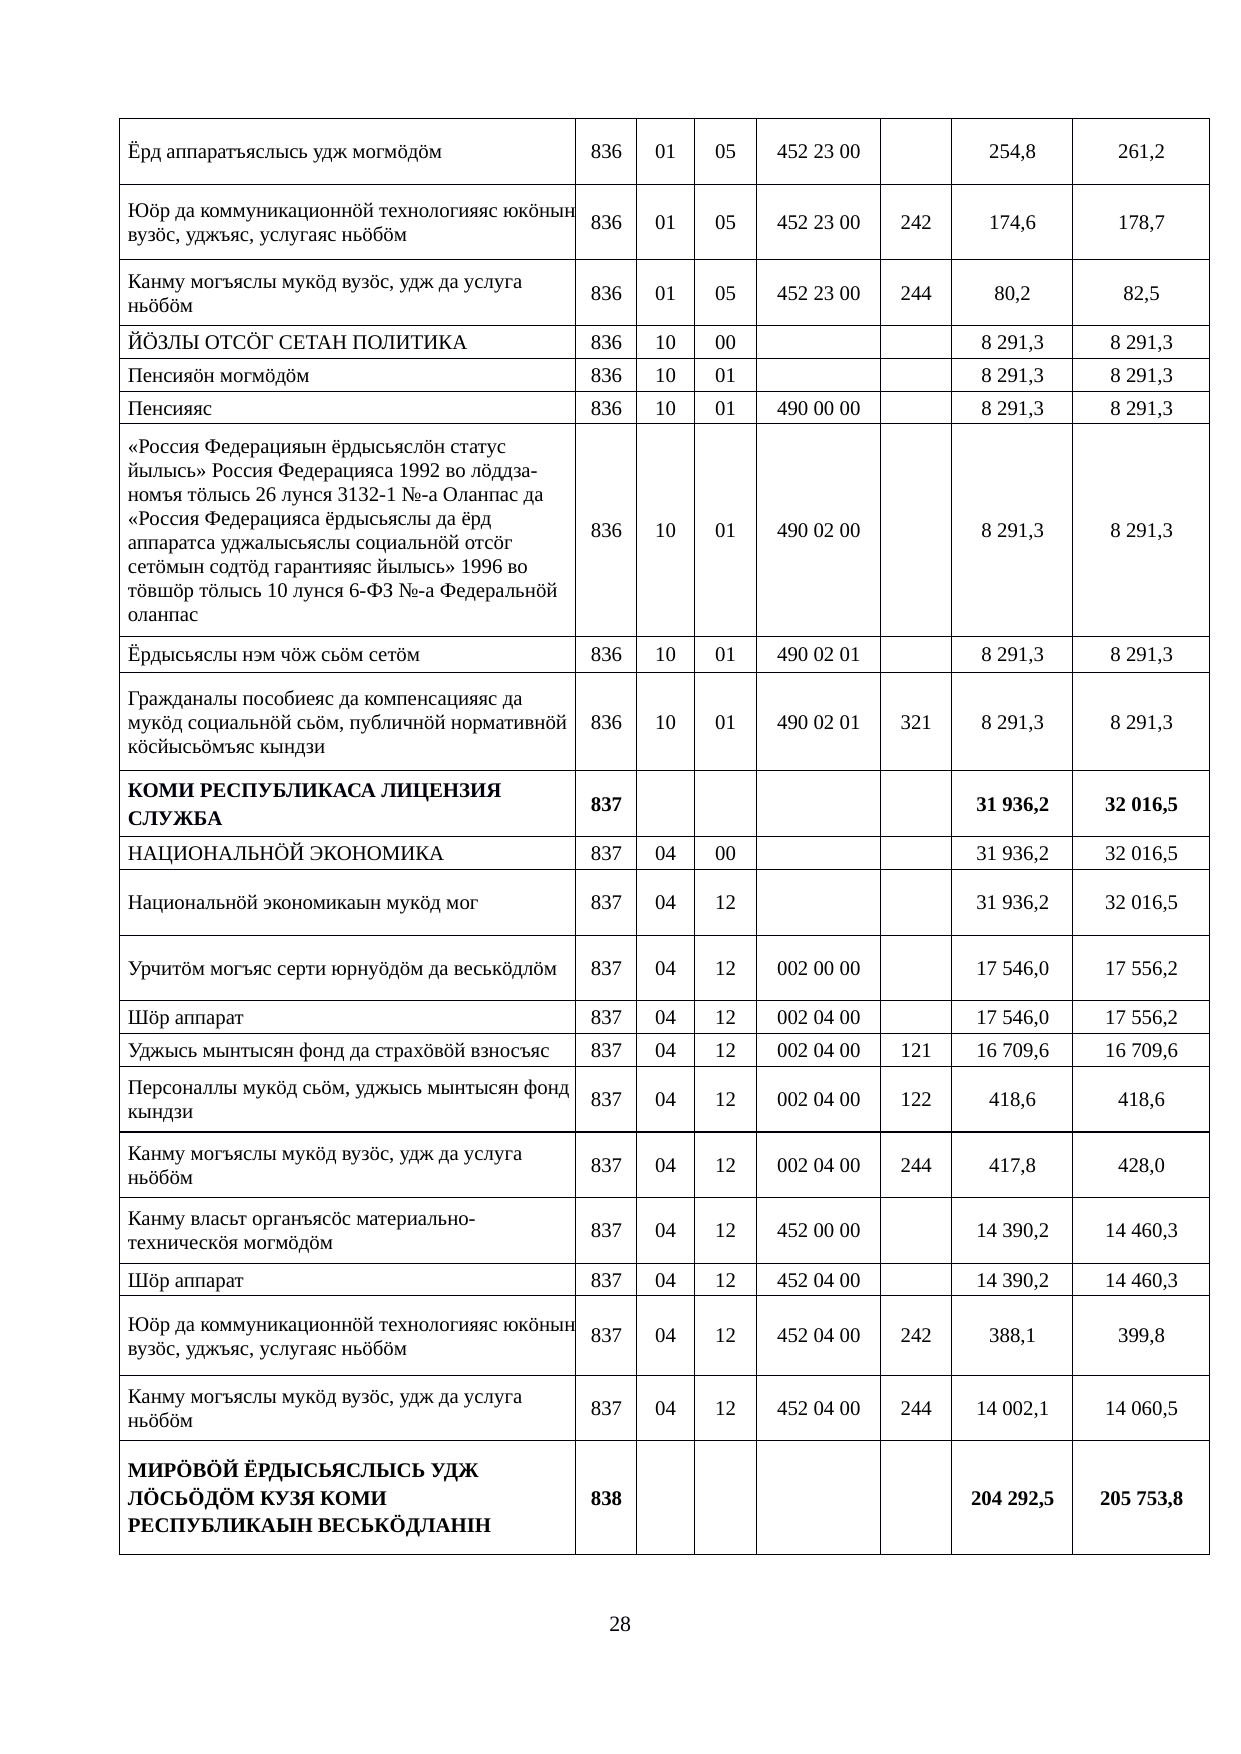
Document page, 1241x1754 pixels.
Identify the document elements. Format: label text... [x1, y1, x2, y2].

table_cell 82,5 [1073, 260, 1209, 325]
table_cell 17 546,0 [952, 936, 1072, 1000]
table_cell 490 02 01 [757, 673, 880, 770]
table_cell [881, 359, 951, 391]
table_cell 8 291,3 [952, 392, 1072, 423]
table_cell Гражданалы пособиеяс да компенсацияяс да мукӧд социальнӧй сьӧм, публичнӧй нормативнӧй кӧсйысьӧмъяс кындзи [120, 673, 575, 770]
table_cell [881, 1264, 951, 1295]
table_cell [757, 1441, 880, 1554]
table_cell 8 291,3 [1073, 637, 1209, 672]
table_cell [637, 1441, 694, 1554]
table_cell 10 [637, 424, 694, 636]
table_cell 17 556,2 [1073, 1001, 1209, 1033]
table_cell 14 060,5 [1073, 1376, 1209, 1440]
table_cell 01 [637, 260, 694, 325]
table_cell 452 04 00 [757, 1264, 880, 1295]
table_cell 002 04 00 [757, 1001, 880, 1033]
table_cell 8 291,3 [952, 326, 1072, 358]
table_cell 8 291,3 [952, 359, 1072, 391]
table_cell [881, 1198, 951, 1263]
table_cell 836 [576, 424, 636, 636]
table_cell Канму могъяслы мукӧд вузӧс, удж да услуга ньӧбӧм [120, 1376, 575, 1440]
table_cell 836 [576, 637, 636, 672]
table_cell [881, 771, 951, 836]
table_cell [881, 326, 951, 358]
table_cell 01 [695, 359, 756, 391]
table_cell 837 [576, 1034, 636, 1066]
table_cell 399,8 [1073, 1296, 1209, 1374]
table_cell 01 [637, 119, 694, 184]
table_cell 8 291,3 [1073, 673, 1209, 770]
table_cell «Россия Федерацияын ёрдысьяслӧн статус йылысь» Россия Федерацияса 1992 во лӧддза-номъя тӧлысь 26 лунся 3132-1 №-а Оланпас да «Россия Федерацияса ёрдысьяслы да ёрд аппаратса уджалысьяслы социальнӧй отсӧг сетӧмын содтӧд гарантияяс йылысь» 1996 во тӧвшӧр тӧлысь 10 лунся 6-ФЗ №-а Федеральнӧй оланпас [120, 424, 575, 636]
table_cell 002 04 00 [757, 1067, 880, 1131]
table_cell Канму власьт органъясӧс материально-техническӧя могмӧдӧм [120, 1198, 575, 1263]
table_cell [757, 837, 880, 869]
table_cell 17 546,0 [952, 1001, 1072, 1033]
table_cell 837 [576, 837, 636, 869]
table_cell 205 753,8 [1073, 1441, 1209, 1554]
table_cell 12 [695, 1133, 756, 1197]
table_cell 17 556,2 [1073, 936, 1209, 1000]
table_cell 8 291,3 [1073, 359, 1209, 391]
table_cell 452 23 00 [757, 185, 880, 259]
table_cell [695, 771, 756, 836]
table_cell 837 [576, 936, 636, 1000]
table_cell Юӧр да коммуникационнӧй технологияяс юкӧнын вузӧс, уджъяс, услугаяс ньӧбӧм [120, 185, 575, 259]
table_cell Урчитӧм могъяс серти юрнуӧдӧм да веськӧдлӧм [120, 936, 575, 1000]
table_cell 837 [576, 1001, 636, 1033]
table_cell 836 [576, 119, 636, 184]
table_cell [881, 424, 951, 636]
table_cell 837 [576, 1296, 636, 1374]
table_cell 8 291,3 [952, 637, 1072, 672]
table_cell 178,7 [1073, 185, 1209, 259]
table_cell 10 [637, 392, 694, 423]
table_cell 8 291,3 [1073, 424, 1209, 636]
table_cell 838 [576, 1441, 636, 1554]
table_cell 836 [576, 392, 636, 423]
table_cell 836 [576, 260, 636, 325]
table_cell 244 [881, 1376, 951, 1440]
table_cell 12 [695, 1067, 756, 1131]
table_cell 242 [881, 1296, 951, 1374]
table_cell 837 [576, 870, 636, 934]
table_cell [881, 1001, 951, 1033]
table_cell 04 [637, 837, 694, 869]
table_cell 242 [881, 185, 951, 259]
table_cell 16 709,6 [1073, 1034, 1209, 1066]
table_cell 14 390,2 [952, 1198, 1072, 1263]
table_cell 836 [576, 359, 636, 391]
table_cell 31 936,2 [952, 771, 1072, 836]
table_cell 05 [695, 260, 756, 325]
table_cell КОМИ РЕСПУБЛИКАСА ЛИЦЕНЗИЯ СЛУЖБА [120, 771, 575, 836]
table_cell 10 [637, 326, 694, 358]
table_cell 01 [695, 392, 756, 423]
table_cell 04 [637, 1034, 694, 1066]
table_cell НАЦИОНАЛЬНӦЙ ЭКОНОМИКА [120, 837, 575, 869]
table_cell [695, 1441, 756, 1554]
table_cell 837 [576, 771, 636, 836]
table_cell ЙӦЗЛЫ ОТСӦГ СЕТАН ПОЛИТИКА [120, 326, 575, 358]
table_cell 452 04 00 [757, 1296, 880, 1374]
table_cell 04 [637, 1067, 694, 1131]
table_cell 837 [576, 1133, 636, 1197]
table_cell [881, 392, 951, 423]
table_cell 00 [695, 326, 756, 358]
table_cell 32 016,5 [1073, 771, 1209, 836]
table_cell 32 016,5 [1073, 837, 1209, 869]
table_cell 428,0 [1073, 1133, 1209, 1197]
table_cell 837 [576, 1264, 636, 1295]
table_cell 31 936,2 [952, 870, 1072, 934]
table_cell 836 [576, 185, 636, 259]
table_cell 00 [695, 837, 756, 869]
table_cell Шӧр аппарат [120, 1001, 575, 1033]
table_cell [757, 870, 880, 934]
table_cell Шӧр аппарат [120, 1264, 575, 1295]
table_cell 05 [695, 185, 756, 259]
table_cell 244 [881, 260, 951, 325]
table_cell [757, 771, 880, 836]
table_cell 04 [637, 1198, 694, 1263]
table_cell [637, 771, 694, 836]
table_cell [757, 326, 880, 358]
table_cell [757, 359, 880, 391]
table_cell 002 04 00 [757, 1034, 880, 1066]
table_cell 002 00 00 [757, 936, 880, 1000]
table_cell 837 [576, 1198, 636, 1263]
table_cell 14 460,3 [1073, 1264, 1209, 1295]
table_cell [881, 1441, 951, 1554]
table_cell 121 [881, 1034, 951, 1066]
table_cell 490 02 00 [757, 424, 880, 636]
table_cell 388,1 [952, 1296, 1072, 1374]
table_cell Пенсияӧн могмӧдӧм [120, 359, 575, 391]
table_cell [881, 936, 951, 1000]
table_cell 12 [695, 1376, 756, 1440]
table_cell 12 [695, 936, 756, 1000]
table_cell Персоналлы мукӧд сьӧм, уджысь мынтысян фонд кындзи [120, 1067, 575, 1131]
table_cell 452 23 00 [757, 119, 880, 184]
table_cell 417,8 [952, 1133, 1072, 1197]
table_cell 452 23 00 [757, 260, 880, 325]
table_cell 10 [637, 359, 694, 391]
table_cell Уджысь мынтысян фонд да страхӧвӧй взносъяс [120, 1034, 575, 1066]
table_cell 490 02 01 [757, 637, 880, 672]
table_cell 10 [637, 637, 694, 672]
table_cell 12 [695, 1198, 756, 1263]
table_cell 837 [576, 1376, 636, 1440]
table_cell 204 292,5 [952, 1441, 1072, 1554]
table_cell 261,2 [1073, 119, 1209, 184]
table_cell 04 [637, 870, 694, 934]
table_cell 837 [576, 1067, 636, 1131]
table_cell 12 [695, 1296, 756, 1374]
table_cell 8 291,3 [952, 673, 1072, 770]
table_cell Канму могъяслы мукӧд вузӧс, удж да услуга ньӧбӧм [120, 260, 575, 325]
table_cell Национальнӧй экономикаын мукӧд мог [120, 870, 575, 934]
table_cell 10 [637, 673, 694, 770]
table_cell 01 [695, 424, 756, 636]
table_cell [881, 119, 951, 184]
table_cell 836 [576, 326, 636, 358]
table_cell 04 [637, 1264, 694, 1295]
table_cell 04 [637, 1376, 694, 1440]
table_cell [881, 870, 951, 934]
table_cell 31 936,2 [952, 837, 1072, 869]
table_cell 12 [695, 1264, 756, 1295]
table_cell [881, 837, 951, 869]
table_cell Ёрдысьяслы нэм чӧж сьӧм сетӧм [120, 637, 575, 672]
table_cell 14 002,1 [952, 1376, 1072, 1440]
table_cell 14 390,2 [952, 1264, 1072, 1295]
table_cell 418,6 [952, 1067, 1072, 1131]
table_cell 002 04 00 [757, 1133, 880, 1197]
table_cell 244 [881, 1133, 951, 1197]
table_cell 01 [695, 673, 756, 770]
table_cell 122 [881, 1067, 951, 1131]
table_cell 254,8 [952, 119, 1072, 184]
table_cell 01 [637, 185, 694, 259]
table_cell 12 [695, 870, 756, 934]
table_cell 8 291,3 [1073, 392, 1209, 423]
table_cell 452 04 00 [757, 1376, 880, 1440]
table_cell 80,2 [952, 260, 1072, 325]
table_cell Ёрд аппаратъяслысь удж могмӧдӧм [120, 119, 575, 184]
table_cell 12 [695, 1034, 756, 1066]
table_cell 8 291,3 [1073, 326, 1209, 358]
table_cell 16 709,6 [952, 1034, 1072, 1066]
table_cell Канму могъяслы мукӧд вузӧс, удж да услуга ньӧбӧм [120, 1133, 575, 1197]
table_cell 04 [637, 936, 694, 1000]
table_cell 174,6 [952, 185, 1072, 259]
table_cell Юӧр да коммуникационнӧй технологияяс юкӧнын вузӧс, уджъяс, услугаяс ньӧбӧм [120, 1296, 575, 1374]
table_cell 836 [576, 673, 636, 770]
table_cell 01 [695, 637, 756, 672]
table_cell 04 [637, 1133, 694, 1197]
table_cell МИРӦВӦЙ ЁРДЫСЬЯСЛЫСЬ УДЖ ЛӦСЬӦДӦМ КУЗЯ КОМИ РЕСПУБЛИКАЫН ВЕСЬКӦДЛАНIН [120, 1441, 575, 1554]
table_cell 14 460,3 [1073, 1198, 1209, 1263]
table_cell Пенсияяс [120, 392, 575, 423]
table_cell 04 [637, 1296, 694, 1374]
table_cell 321 [881, 673, 951, 770]
table_cell 490 00 00 [757, 392, 880, 423]
table_cell 05 [695, 119, 756, 184]
table_cell 32 016,5 [1073, 870, 1209, 934]
table_cell 452 00 00 [757, 1198, 880, 1263]
table_cell 8 291,3 [952, 424, 1072, 636]
table_cell 04 [637, 1001, 694, 1033]
table_cell 12 [695, 1001, 756, 1033]
table_cell [881, 637, 951, 672]
table_cell 418,6 [1073, 1067, 1209, 1131]
